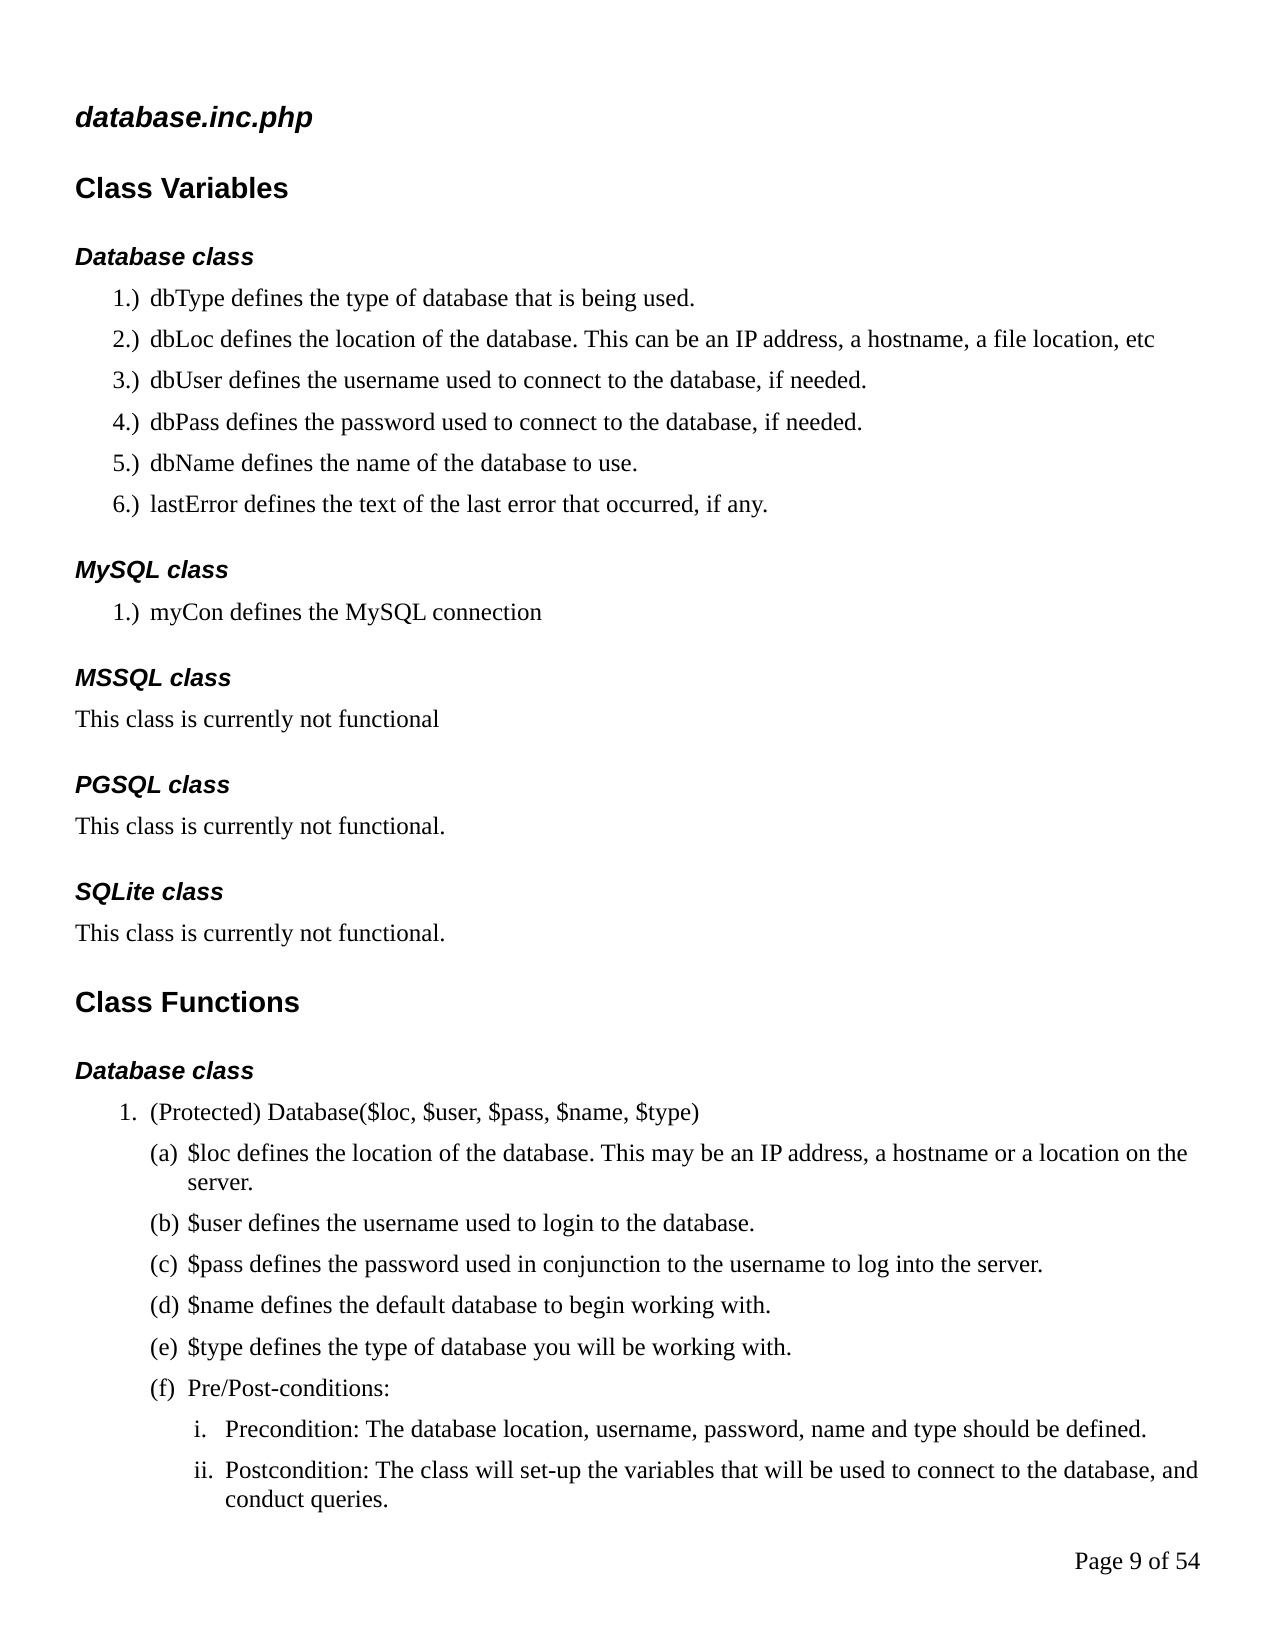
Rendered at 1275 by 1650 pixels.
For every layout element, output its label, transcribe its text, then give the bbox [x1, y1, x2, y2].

subtitle PGSQL class [75, 770, 1200, 799]
subtitle MySQL class [75, 556, 1200, 584]
list Postcondition: The class will set-up the variables that will be used to connect to the database, and conduct queries. [187, 1456, 1200, 1513]
subtitle database.inc.php [75, 100, 1200, 133]
subtitle Class Variables [75, 171, 1200, 204]
list (Protected) Database($loc, $user, $pass, $name, $type) [112, 1097, 1200, 1126]
list $name defines the default database to begin working with. [150, 1291, 1200, 1319]
list dbName defines the name of the database to use. [112, 448, 1200, 477]
text This class is currently not functional. [75, 811, 1200, 840]
list $type defines the type of database you will be working with. [150, 1332, 1200, 1361]
list myCon defines the MySQL connection [112, 597, 1200, 625]
list $loc defines the location of the database. This may be an IP address, a hostname or a location on the server. [150, 1138, 1200, 1196]
list dbType defines the type of database that is being used. [112, 283, 1200, 312]
subtitle Database class [75, 1056, 1200, 1084]
list $pass defines the password used in conjunction to the username to log into the server. [150, 1249, 1200, 1278]
list dbPass defines the password used to connect to the database, if needed. [112, 407, 1200, 436]
list Pre/Post-conditions: [150, 1373, 1200, 1402]
list lastError defines the text of the last error that occurred, if any. [112, 489, 1200, 518]
subtitle MSSQL class [75, 663, 1200, 691]
list Precondition: The database location, username, password, name and type should be defined. [187, 1414, 1200, 1443]
subtitle Class Functions [75, 985, 1200, 1018]
list dbUser defines the username used to connect to the database, if needed. [112, 366, 1200, 394]
subtitle Database class [75, 242, 1200, 271]
text This class is currently not functional. [75, 918, 1200, 947]
list dbLoc defines the location of the database. This can be an IP address, a hostname, a file location, etc [112, 324, 1200, 353]
subtitle SQLite class [75, 877, 1200, 906]
text This class is currently not functional [75, 704, 1200, 733]
list $user defines the username used to login to the database. [150, 1208, 1200, 1237]
